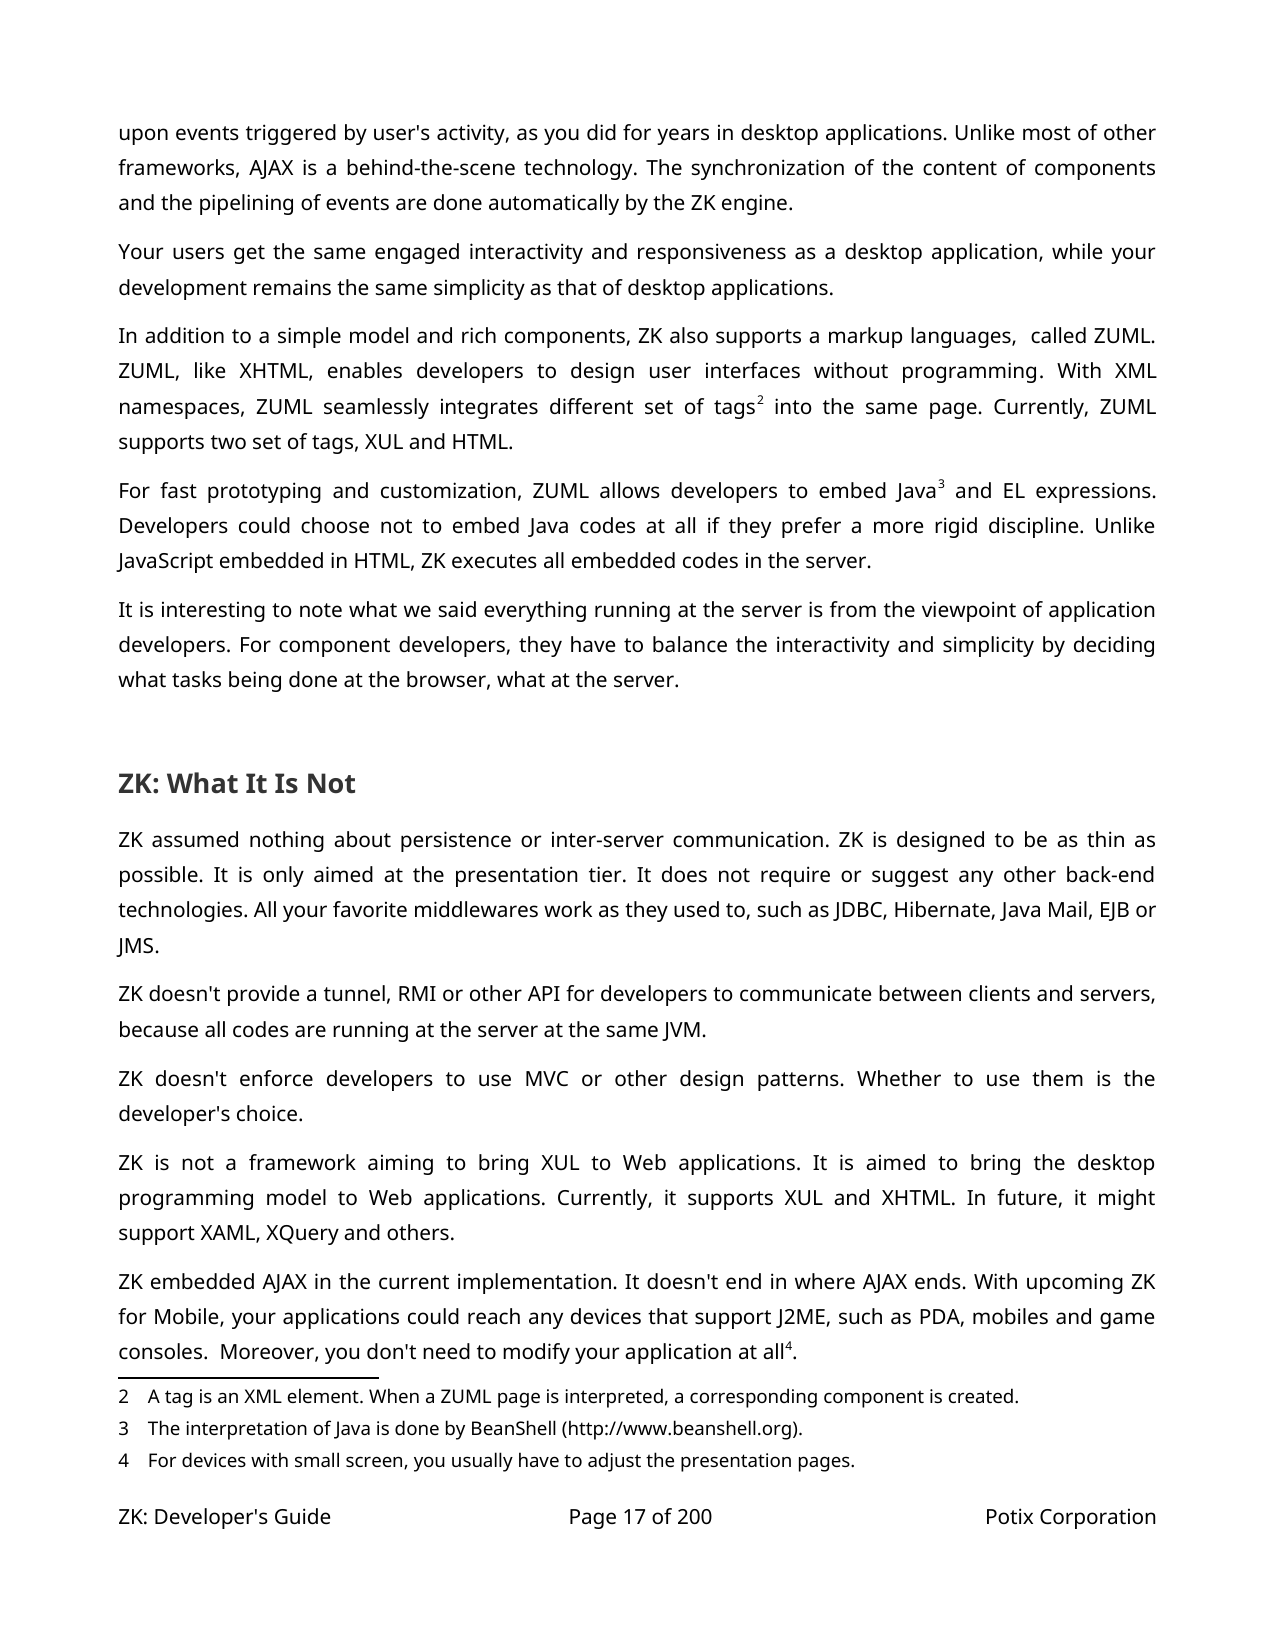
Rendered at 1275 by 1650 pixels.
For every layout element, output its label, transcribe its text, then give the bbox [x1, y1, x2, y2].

text upon events triggered by user's activity, as you did for years in desktop applications. Unlike most of other frameworks, AJAX is a behind-the-scene technology. The synchronization of the content of components and the pipelining of events are done automatically by the ZK engine. [118, 118, 1157, 217]
text ZK assumed nothing about persistence or inter-server communication. ZK is designed to be as thin as possible. It is only aimed at the presentation tier. It does not require or suggest any other back-end technologies. All your favorite middlewares work as they used to, such as JDBC, Hibernate, Java Mail, EJB or JMS. [118, 825, 1157, 959]
text For devices with small screen, you usually have to adjust the presentation pages. [118, 1447, 1157, 1473]
subtitle ZK: What It Is Not [118, 765, 1157, 801]
text Your users get the same engaged interactivity and responsiveness as a desktop application, while your development remains the same simplicity as that of desktop applications. [118, 237, 1157, 301]
text ZK is not a framework aiming to bring XUL to Web applications. It is aimed to bring the desktop programming model to Web applications. Currently, it supports XUL and XHTML. In future, it might support XAML, XQuery and others. [118, 1148, 1157, 1246]
text ZK doesn't provide a tunnel, RMI or other API for developers to communicate between clients and servers, because all codes are running at the server at the same JVM. [118, 979, 1157, 1043]
text For fast prototyping and customization, ZUML allows developers to embed Java and EL expressions. Developers could choose not to embed Java codes at all if they prefer a more rigid discipline. Unlike JavaScript embedded in HTML, ZK executes all embedded codes in the server. [118, 476, 1157, 574]
text ZK embedded AJAX in the current implementation. It doesn't end in where AJAX ends. With upcoming ZK for Mobile, your applications could reach any devices that support J2ME, such as PDA, mobiles and game consoles. Moreover, you don't need to modify your application at all. [118, 1267, 1157, 1366]
text It is interesting to note what we said everything running at the server is from the viewpoint of application developers. For component developers, they have to balance the interactivity and simplicity by deciding what tasks being done at the browser, what at the server. [118, 595, 1157, 694]
text In addition to a simple model and rich components, ZK also supports a markup languages, called ZUML. ZUML, like XHTML, enables developers to design user interfaces without programming. With XML namespaces, ZUML seamlessly integrates different set of tags into the same page. Currently, ZUML supports two set of tags, XUL and HTML. [118, 321, 1157, 455]
text The interpretation of Java is done by BeanShell (http://www.beanshell.org). [118, 1416, 1157, 1441]
text A tag is an XML element. When a ZUML page is interpreted, a corresponding component is created. [118, 1384, 1157, 1409]
text ZK doesn't enforce developers to use MVC or other design patterns. Whether to use them is the developer's choice. [118, 1064, 1157, 1127]
